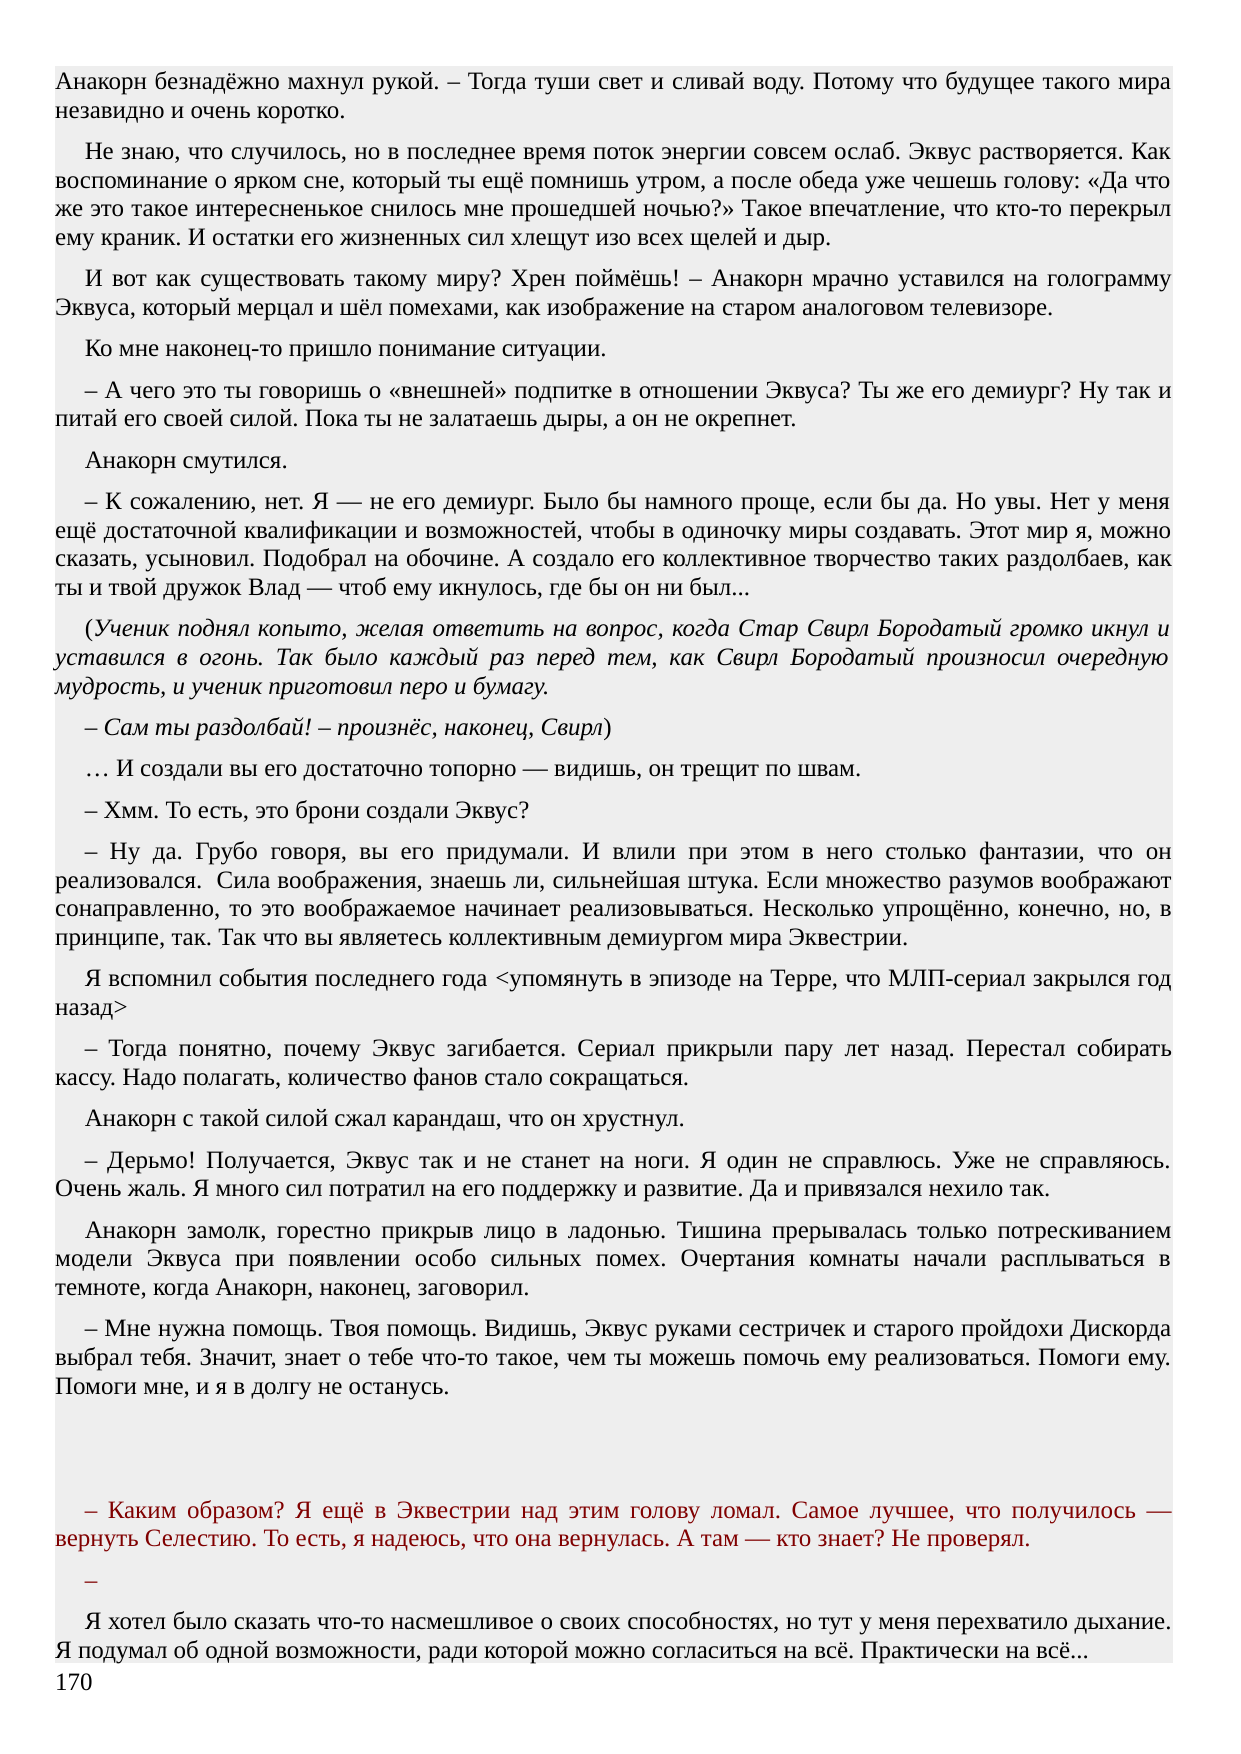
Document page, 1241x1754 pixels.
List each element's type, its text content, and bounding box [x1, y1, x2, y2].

text … И создали вы его достаточно топорно — видишь, он трещит по швам. [55, 753, 1173, 782]
text – [55, 1565, 1173, 1593]
text – К сожалению, нет. Я — не его демиург. Было бы намного проще, если бы да. Но увы. Нет у меня ещё достаточной квалификации и возможностей, чтобы в одиночку миры создавать. Этот мир я, можно сказать, усыновил. Подобрал на обочине. А создало его коллективное творчество таких раздолбаев, как ты и твой дружок Влад — чтоб ему икнулось, где бы он ни был... [55, 486, 1173, 601]
text – Дерьмо! Получается, Эквус так и не станет на ноги. Я один не справлюсь. Уже не справляюсь. Очень жаль. Я много сил потратил на его поддержку и развитие. Да и привязался нехило так. [55, 1145, 1173, 1202]
text Не знаю, что случилось, но в последнее время поток энергии совсем ослаб. Эквус растворяется. Как воспоминание о ярком сне, который ты ещё помнишь утром, а после обеда уже чешешь голову: «Да что же это такое интересненькое снилось мне прошедшей ночью?» Такое впечатление, что кто-то перекрыл ему краник. И остатки его жизненных сил хлещут изо всех щелей и дыр. [55, 136, 1173, 251]
text Анакорн смутился. [55, 445, 1173, 473]
text (Ученик поднял копыто, желая ответить на вопрос, когда Стар Свирл Бородатый громко икнул и уставился в огонь. Так было каждый раз перед тем, как Свирл Бородатый произносил очередную мудрость, и ученик приготовил перо и бумагу. [55, 613, 1173, 700]
text – Ну да. Грубо говоря, вы его придумали. И влили при этом в него столько фантазии, что он реализовался. Сила воображения, знаешь ли, сильнейшая штука. Если множество разумов воображают сонаправленно, то это воображаемое начинает реализовываться. Несколько упрощённо, конечно, но, в принципе, так. Так что вы являетесь коллективным демиургом мира Эквестрии. [55, 836, 1173, 951]
text – Тогда понятно, почему Эквус загибается. Сериал прикрыли пару лет назад. Перестал собирать кассу. Надо полагать, количество фанов стало сокращаться. [55, 1033, 1173, 1091]
text Анакорн безнадёжно махнул рукой. – Тогда туши свет и сливай воду. Потому что будущее такого мира незавидно и очень коротко. [55, 66, 1173, 123]
text Я хотел было сказать что-то насмешливое о своих способностях, но тут у меня перехватило дыхание. Я подумал об одной возможности, ради которой можно согласиться на всё. Практически на всё... [55, 1606, 1173, 1663]
text Ко мне наконец-то пришло понимание ситуации. [55, 333, 1173, 362]
text Анакорн с такой силой сжал карандаш, что он хрустнул. [55, 1103, 1173, 1132]
text Я вспомнил события последнего года <упомянуть в эпизоде на Терре, что МЛП-сериал закрылся год назад> [55, 963, 1173, 1021]
text Анакорн замолк, горестно прикрыв лицо в ладонью. Тишина прерывалась только потрескиванием модели Эквуса при появлении особо сильных помех. Очертания комнаты начали расплываться в темноте, когда Анакорн, наконец, заговорил. [55, 1215, 1173, 1301]
text И вот как существовать такому миру? Хрен поймёшь! – Анакорн мрачно уставился на голограмму Эквуса, который мерцал и шёл помехами, как изображение на старом аналоговом телевизоре. [55, 263, 1173, 321]
text – А чего это ты говоришь о «внешней» подпитке в отношении Эквуса? Ты же его демиург? Ну так и питай его своей силой. Пока ты не залатаешь дыры, а он не окрепнет. [55, 375, 1173, 432]
text – Сам ты раздолбай! – произнёс, наконец, Свирл) [55, 712, 1173, 741]
text – Хмм. То есть, это брони создали Эквус? [55, 795, 1173, 823]
text – Каким образом? Я ещё в Эквестрии над этим голову ломал. Самое лучшее, что получилось — вернуть Селестию. То есть, я надеюсь, что она вернулась. А там — кто знает? Не проверял. [55, 1495, 1173, 1552]
text – Мне нужна помощь. Твоя помощь. Видишь, Эквус руками сестричек и старого пройдохи Дискорда выбрал тебя. Значит, знает о тебе что-то такое, чем ты можешь помочь ему реализоваться. Помоги ему. Помоги мне, и я в долгу не останусь. [55, 1313, 1173, 1400]
